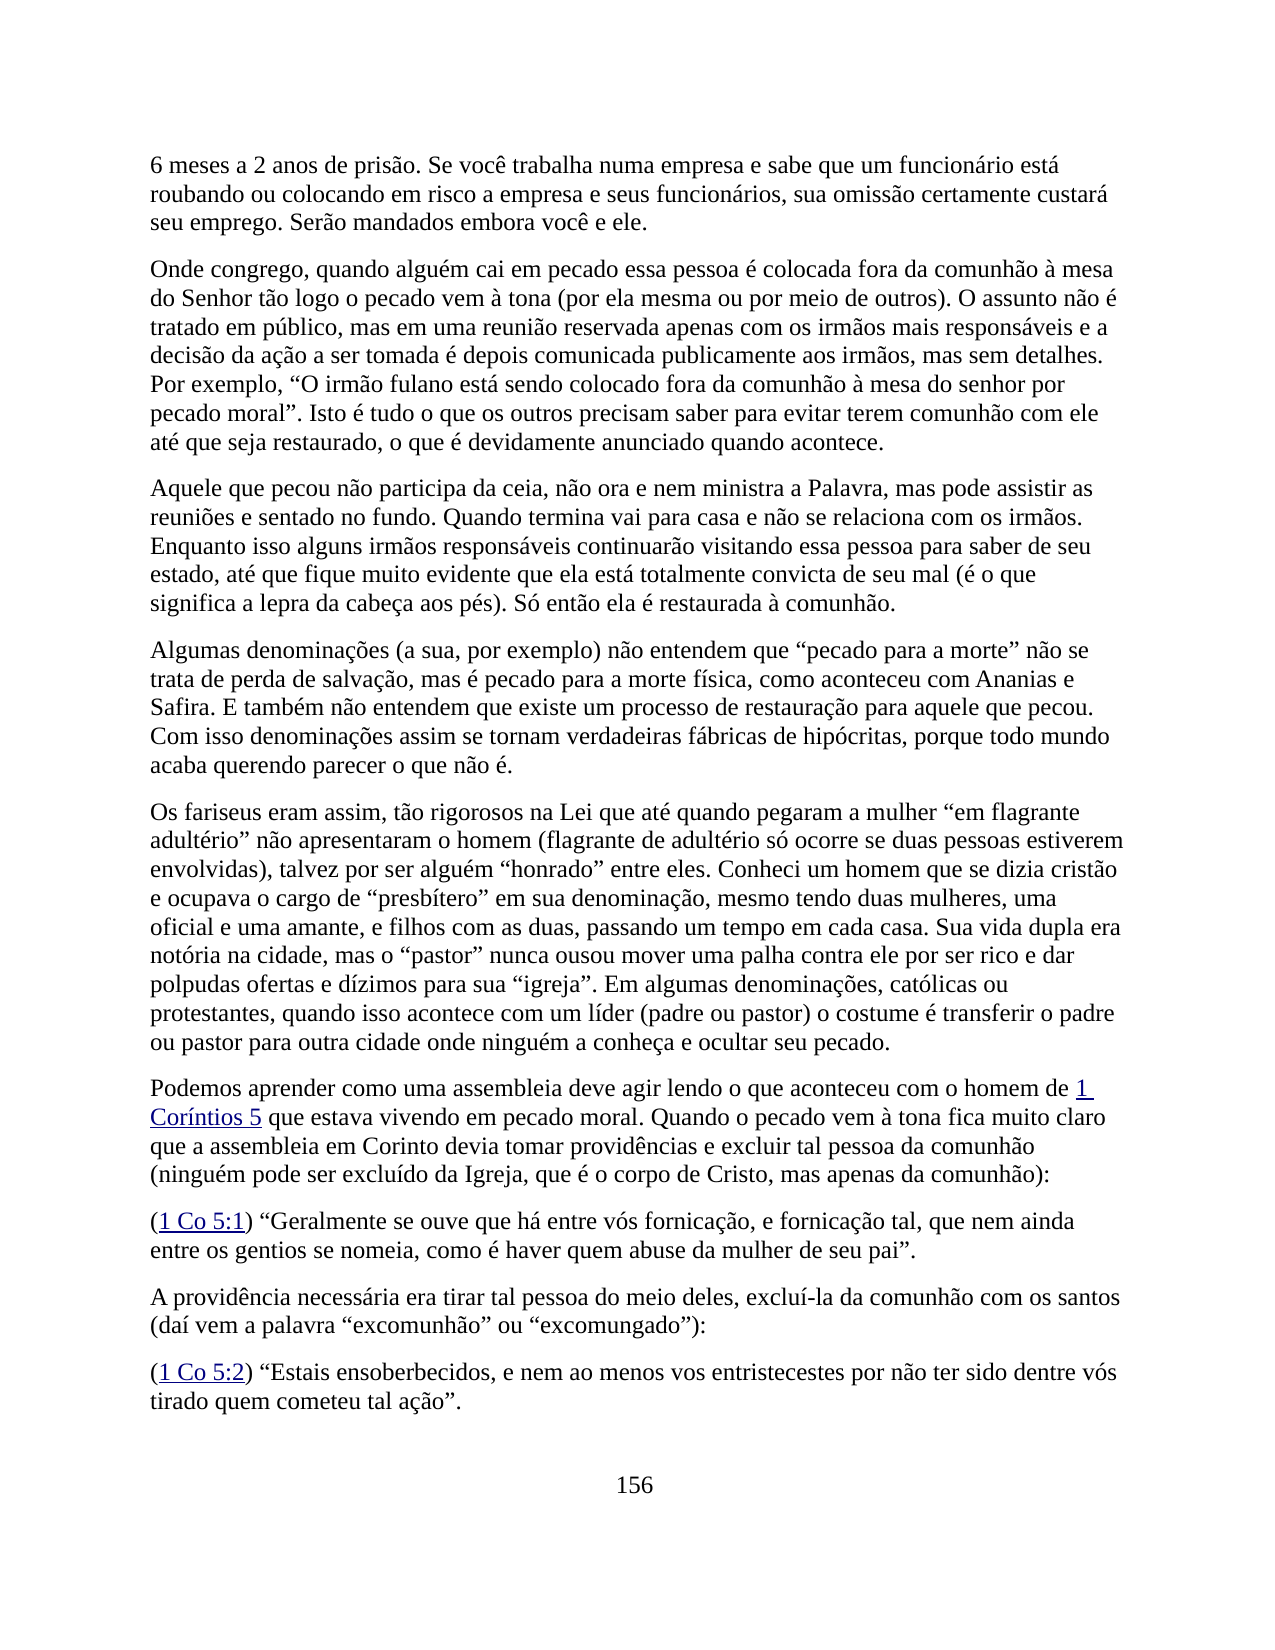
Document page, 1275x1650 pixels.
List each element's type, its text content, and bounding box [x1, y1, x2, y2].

text Algumas denominações (a sua, por exemplo) não entendem que “pecado para a morte” não se trata de perda de salvação, mas é pecado para a morte física, como aconteceu com Ananias e Safira. E também não entendem que existe um processo de restauração para aquele que pecou. Com isso denominações assim se tornam verdadeiras fábricas de hipócritas, porque todo mundo acaba querendo parecer o que não é. [150, 635, 1125, 779]
text 6 meses a 2 anos de prisão. Se você trabalha numa empresa e sabe que um funcionário está roubando ou colocando em risco a empresa e seus funcionários, sua omissão certamente custará seu emprego. Serão mandados embora você e ele. [150, 150, 1125, 236]
text A providência necessária era tirar tal pessoa do meio deles, excluí-la da comunhão com os santos (daí vem a palavra “excomunhão” ou “excomungado”): [150, 1282, 1125, 1339]
text (1 Co 5:2) “Estais ensoberbecidos, e nem ao menos vos entristecestes por não ter sido dentre vós tirado quem cometeu tal ação”. [150, 1357, 1125, 1414]
text Os fariseus eram assim, tão rigorosos na Lei que até quando pegaram a mulher “em flagrante adultério” não apresentaram o homem (flagrante de adultério só ocorre se duas pessoas estiverem envolvidas), talvez por ser alguém “honrado” entre eles. Conheci um homem que se dizia cristão e ocupava o cargo de “presbítero” em sua denominação, mesmo tendo duas mulheres, uma oficial e uma amante, e filhos com as duas, passando um tempo em cada casa. Sua vida dupla era notória na cidade, mas o “pastor” nunca ousou mover uma palha contra ele por ser rico e dar polpudas ofertas e dízimos para sua “igreja”. Em algumas denominações, católicas ou protestantes, quando isso acontece com um líder (padre ou pastor) o costume é transferir o padre ou pastor para outra cidade onde ninguém a conheça e ocultar seu pecado. [150, 797, 1125, 1055]
text (1 Co 5:1) “Geralmente se ouve que há entre vós fornicação, e fornicação tal, que nem ainda entre os gentios se nomeia, como é haver quem abuse da mulher de seu pai”. [150, 1206, 1125, 1264]
text Aquele que pecou não participa da ceia, não ora e nem ministra a Palavra, mas pode assistir as reuniões e sentado no fundo. Quando termina vai para casa e não se relaciona com os irmãos. Enquanto isso alguns irmãos responsáveis continuarão visitando essa pessoa para saber de seu estado, até que fique muito evidente que ela está totalmente convicta de seu mal (é o que significa a lepra da cabeça aos pés). Só então ela é restaurada à comunhão. [150, 473, 1125, 617]
text Podemos aprender como uma assembleia deve agir lendo o que aconteceu com o homem de 1 Coríntios 5 que estava vivendo em pecado moral. Quando o pecado vem à tona fica muito claro que a assembleia em Corinto devia tomar providências e excluir tal pessoa da comunhão (ninguém pode ser excluído da Igreja, que é o corpo de Cristo, mas apenas da comunhão): [150, 1073, 1125, 1188]
text Onde congrego, quando alguém cai em pecado essa pessoa é colocada fora da comunhão à mesa do Senhor tão logo o pecado vem à tona (por ela mesma ou por meio de outros). O assunto não é tratado em público, mas em uma reunião reservada apenas com os irmãos mais responsáveis e a decisão da ação a ser tomada é depois comunicada publicamente aos irmãos, mas sem detalhes. Por exemplo, “O irmão fulano está sendo colocado fora da comunhão à mesa do senhor por pecado moral”. Isto é tudo o que os outros precisam saber para evitar terem comunhão com ele até que seja restaurado, o que é devidamente anunciado quando acontece. [150, 254, 1125, 455]
